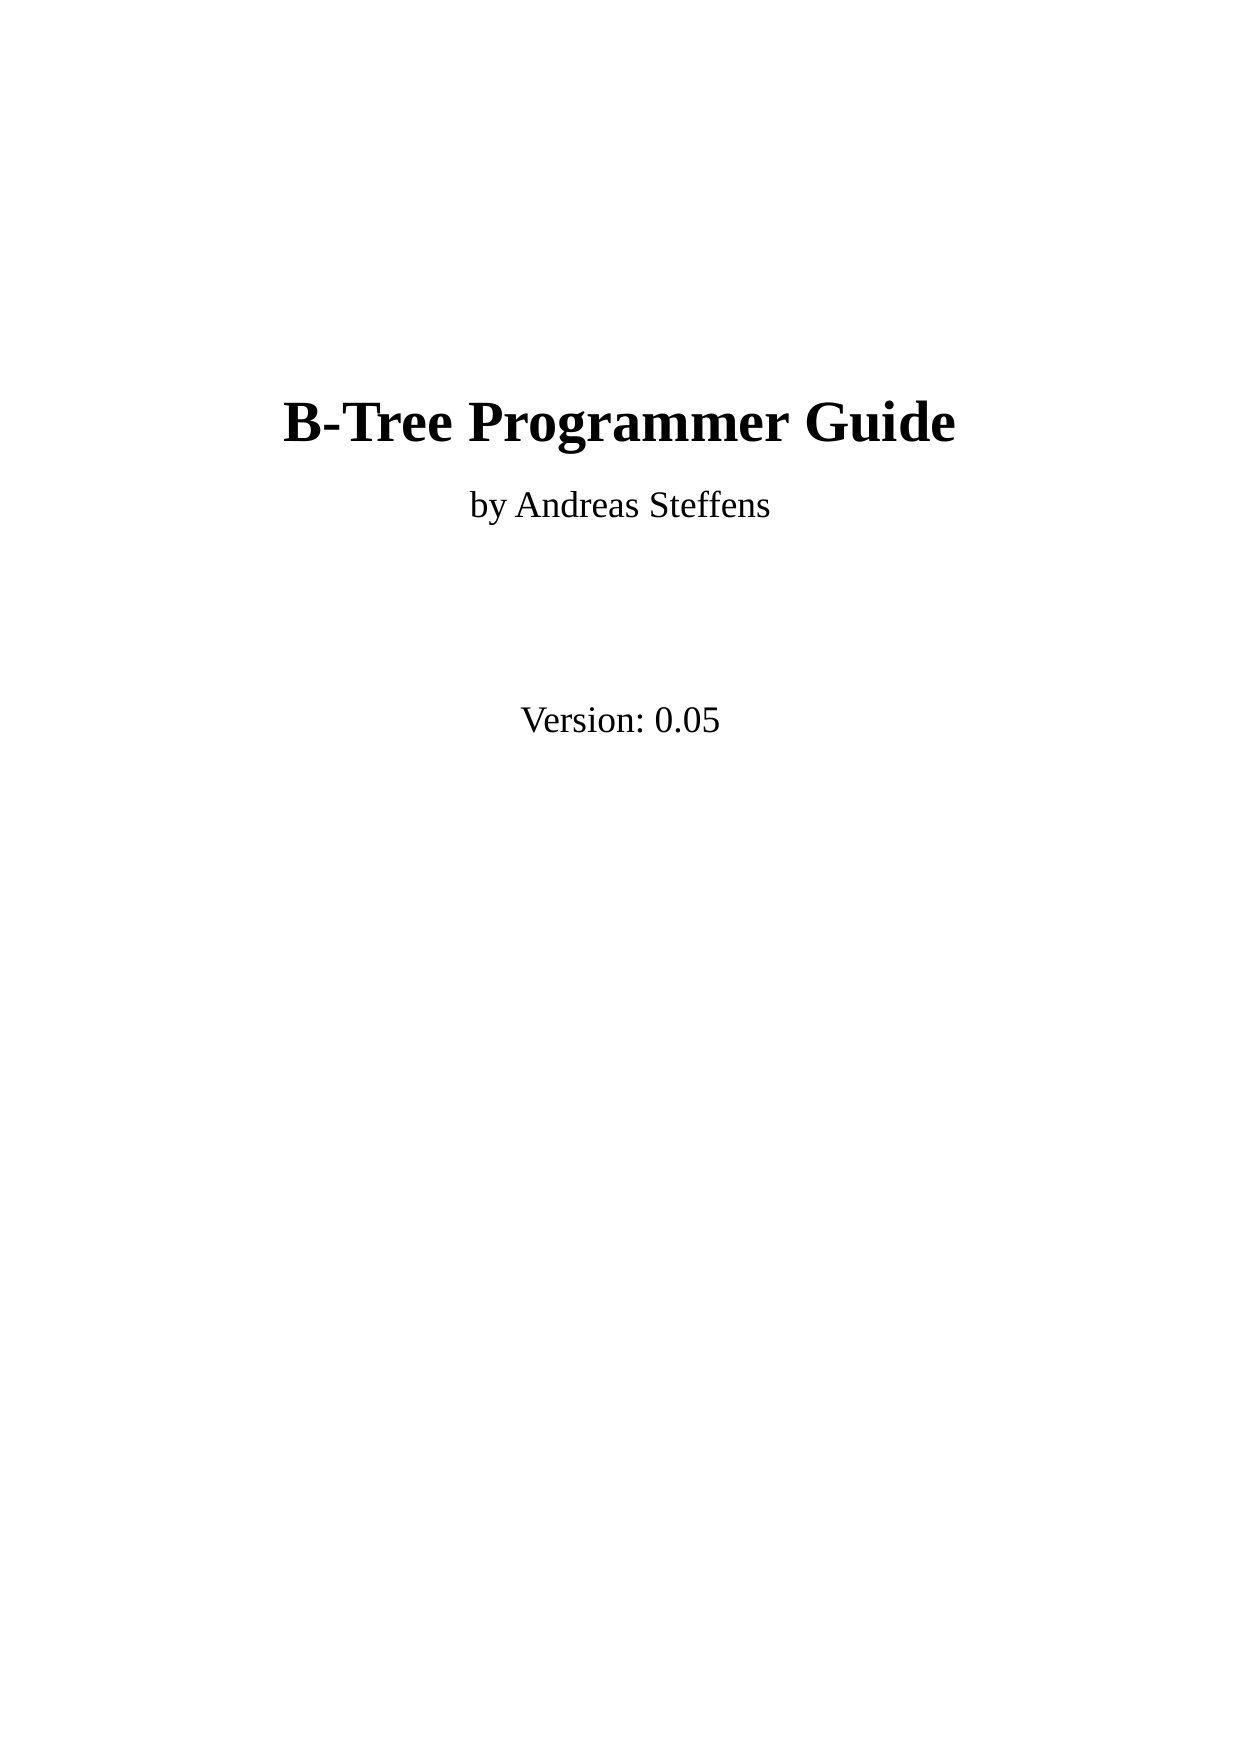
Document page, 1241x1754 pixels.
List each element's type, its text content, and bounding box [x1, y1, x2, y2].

text by Andreas Steffens [118, 482, 1122, 525]
text Version: 0.05 [118, 698, 1122, 741]
text B-Tree Programmer Guide [118, 386, 1122, 453]
